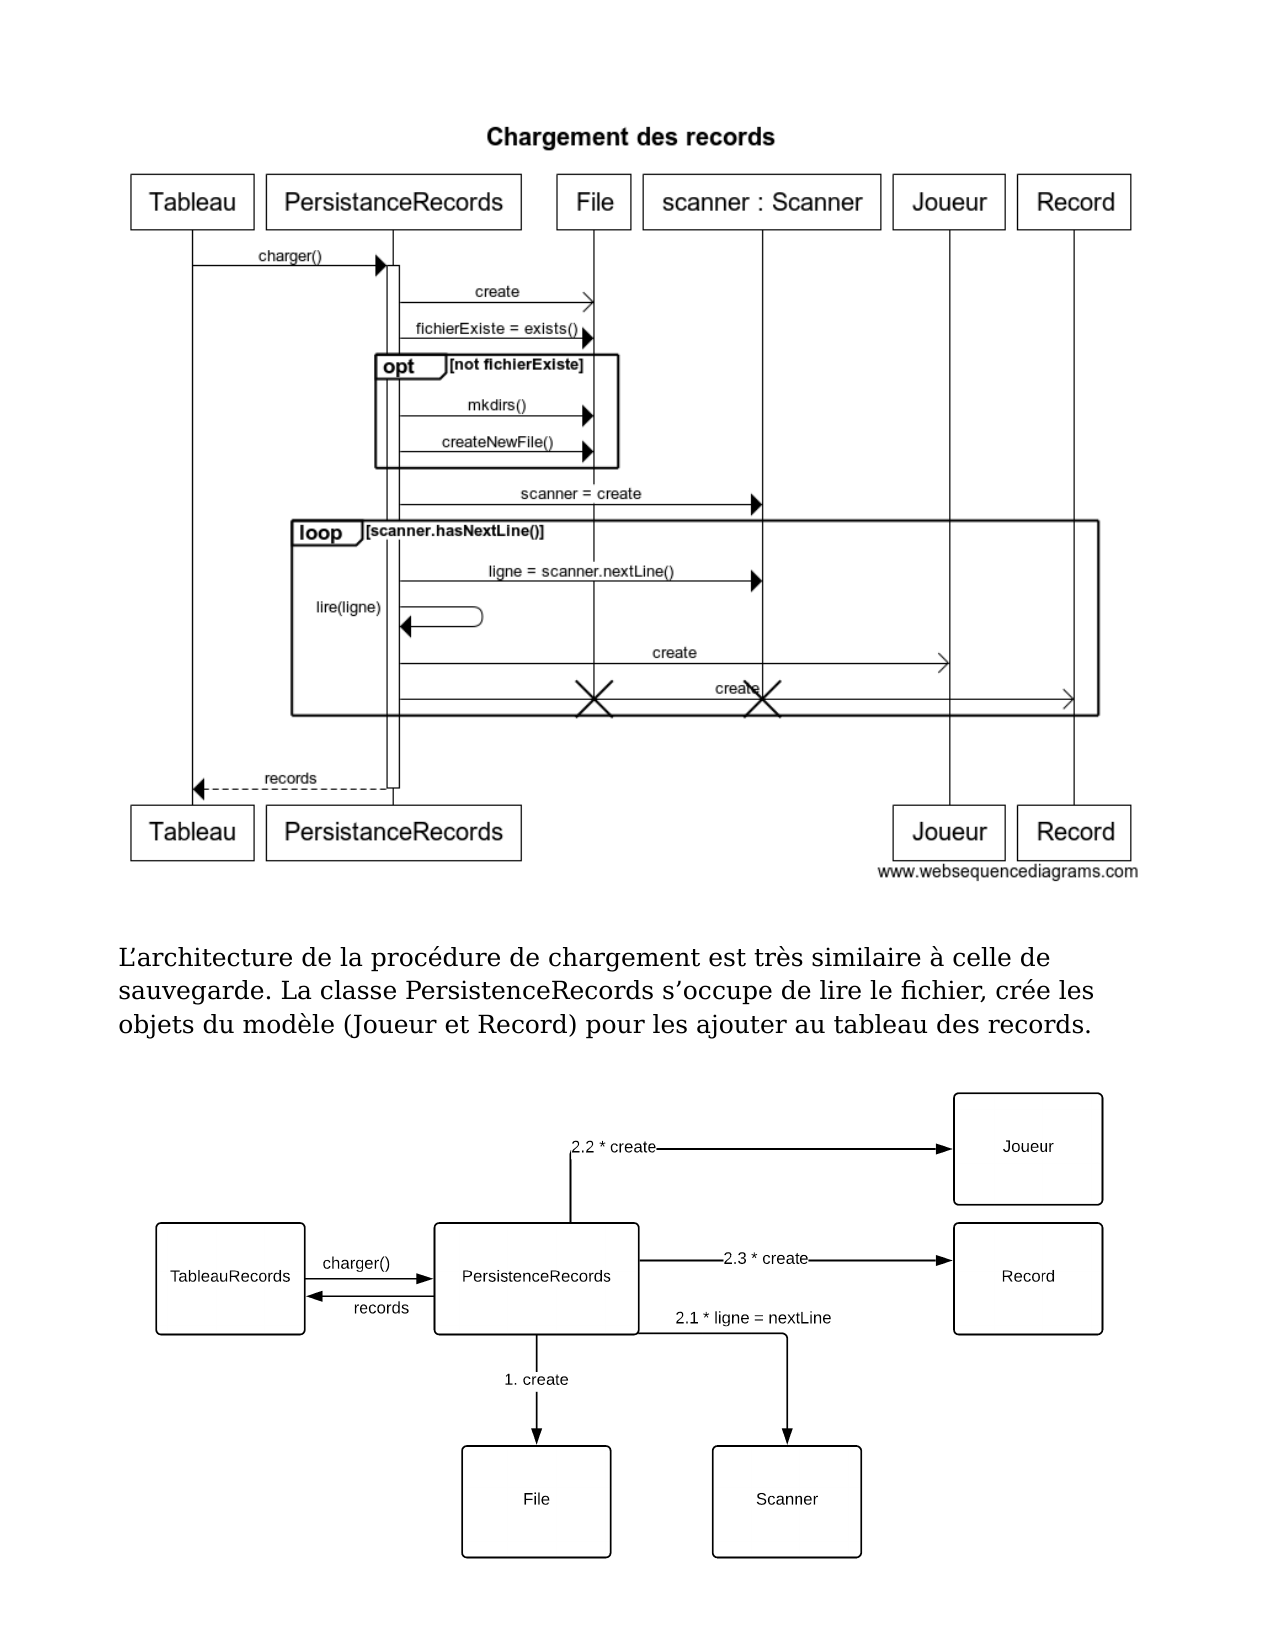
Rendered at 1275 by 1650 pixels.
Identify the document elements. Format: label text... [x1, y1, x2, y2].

picture [119, 1056, 1140, 1595]
text L’architecture de la procédure de chargement est très similaire à celle de sauvegarde. La classe PersistenceRecords s’occupe de lire le fichier, crée les objets du modèle (Joueur et Record) pour les ajouter au tableau des records. [118, 943, 1157, 1039]
picture [112, 111, 1150, 891]
